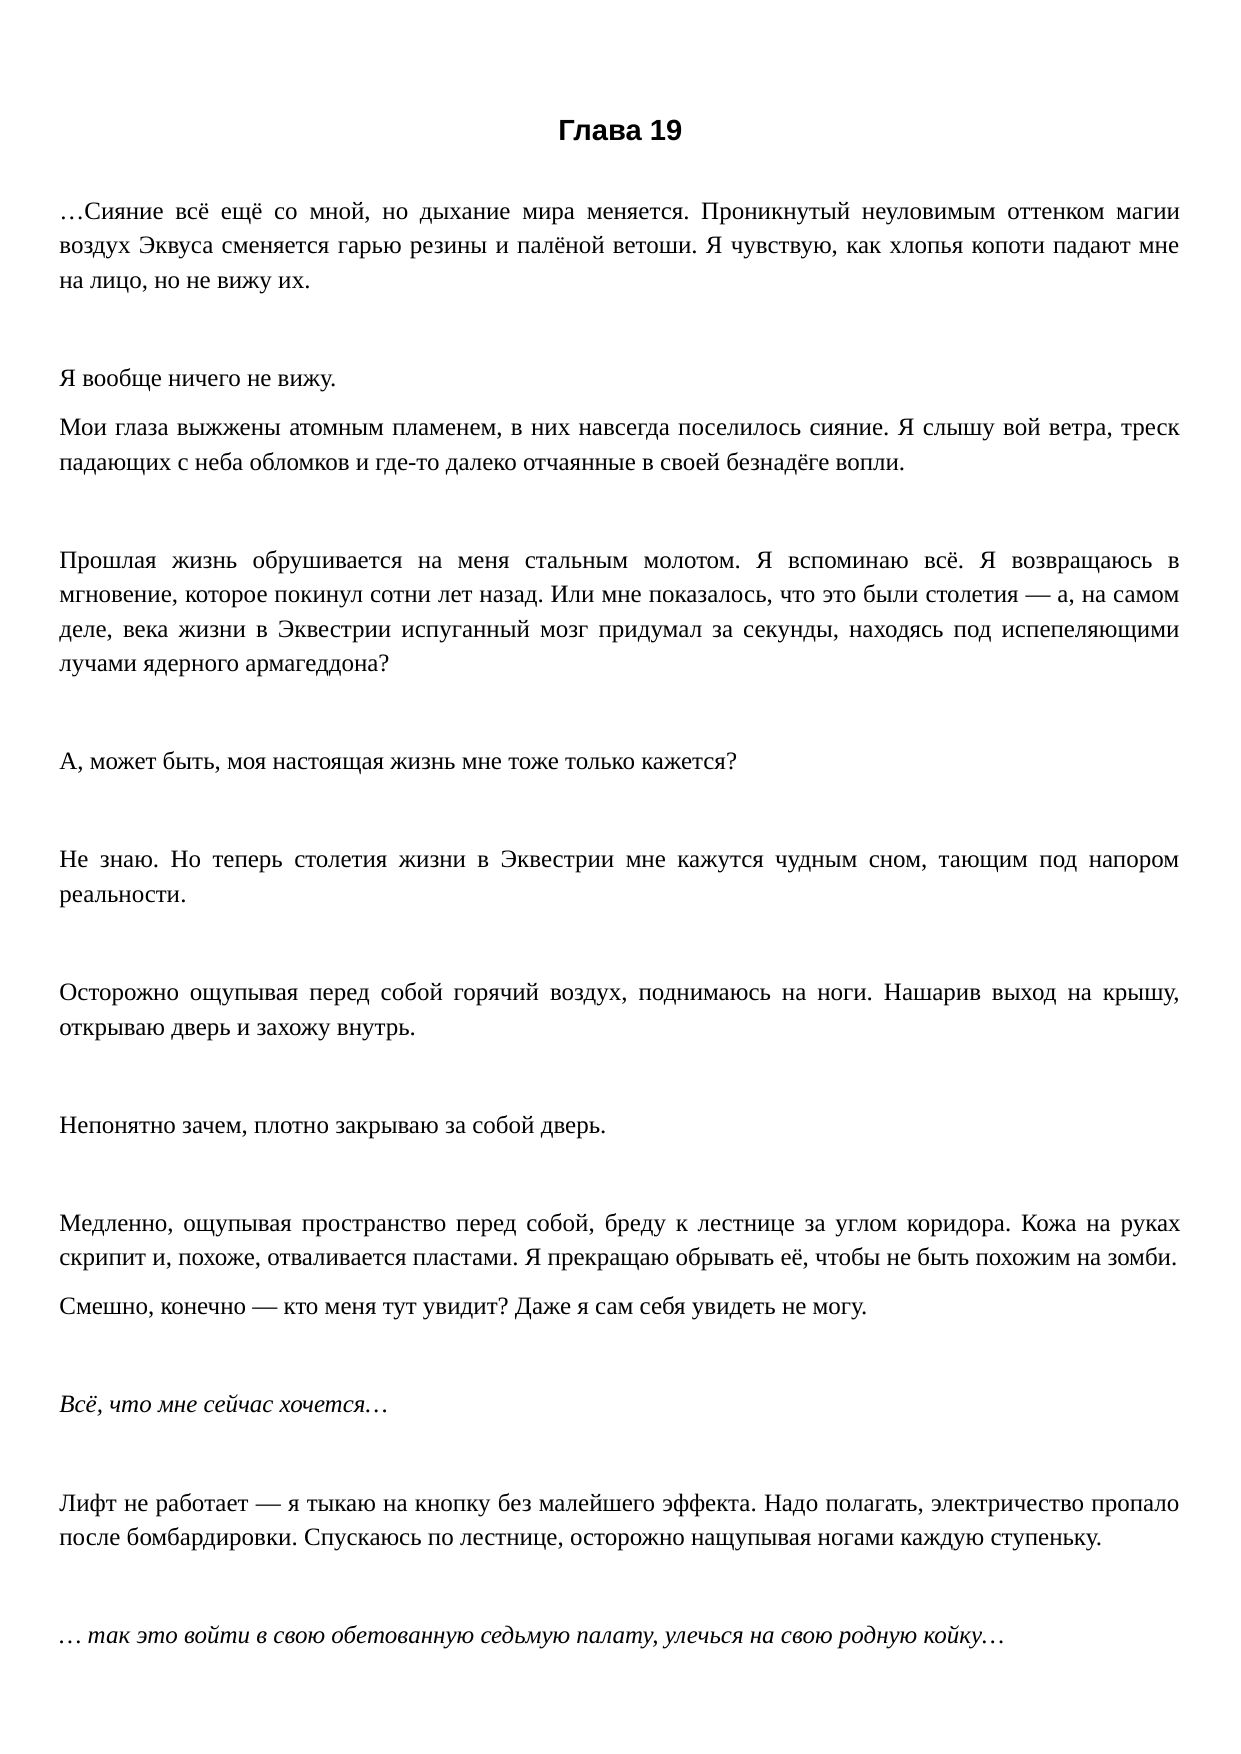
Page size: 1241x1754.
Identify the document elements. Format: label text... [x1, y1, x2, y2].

text Прошлая жизнь обрушивается на меня стальным молотом. Я вспоминаю всё. Я возвращаюсь в мгновение, которое покинул сотни лет назад. Или мне показалось, что это были столетия — а, на самом деле, века жизни в Эквестрии испуганный мозг придумал за секунды, находясь под испепеляющими лучами ядерного армагеддона? [59, 545, 1181, 677]
text Всё, что мне сейчас хочется… [59, 1389, 1181, 1418]
text Мои глаза выжжены атомным пламенем, в них навсегда поселилось сияние. Я слышу вой ветра, треск падающих с неба обломков и где-то далеко отчаянные в своей безнадёге вопли. [59, 412, 1181, 475]
text Смешно, конечно — кто меня тут увидит? Даже я сам себя увидеть не могу. [59, 1291, 1181, 1320]
text Осторожно ощупывая перед собой горячий воздух, поднимаюсь на ноги. Нашарив выход на крышу, открываю дверь и захожу внутрь. [59, 977, 1181, 1040]
text Не знаю. Но теперь столетия жизни в Эквестрии мне кажутся чудным сном, тающим под напором реальности. [59, 844, 1181, 908]
subtitle Глава 19 [59, 113, 1181, 147]
text Лифт не работает — я тыкаю на кнопку без малейшего эффекта. Надо полагать, электричество пропало после бомбардировки. Спускаюсь по лестнице, осторожно нащупывая ногами каждую ступеньку. [59, 1488, 1181, 1551]
text А, может быть, моя настоящая жизнь мне тоже только кажется? [59, 746, 1181, 775]
text Я вообще ничего не вижу. [59, 363, 1181, 392]
text …Сияние всё ещё со мной, но дыхание мира меняется. Проникнутый неуловимым оттенком магии воздух Эквуса сменяется гарью резины и палёной ветоши. Я чувствую, как хлопья копоти падают мне на лицо, но не вижу их. [59, 196, 1181, 294]
text Медленно, ощупывая пространство перед собой, бреду к лестнице за углом коридора. Кожа на руках скрипит и, похоже, отваливается пластами. Я прекращаю обрывать её, чтобы не быть похожим на зомби. [59, 1208, 1181, 1271]
text Непонятно зачем, плотно закрываю за собой дверь. [59, 1110, 1181, 1138]
text … так это войти в свою обетованную седьмую палату, улечься на свою родную койку… [59, 1620, 1181, 1649]
